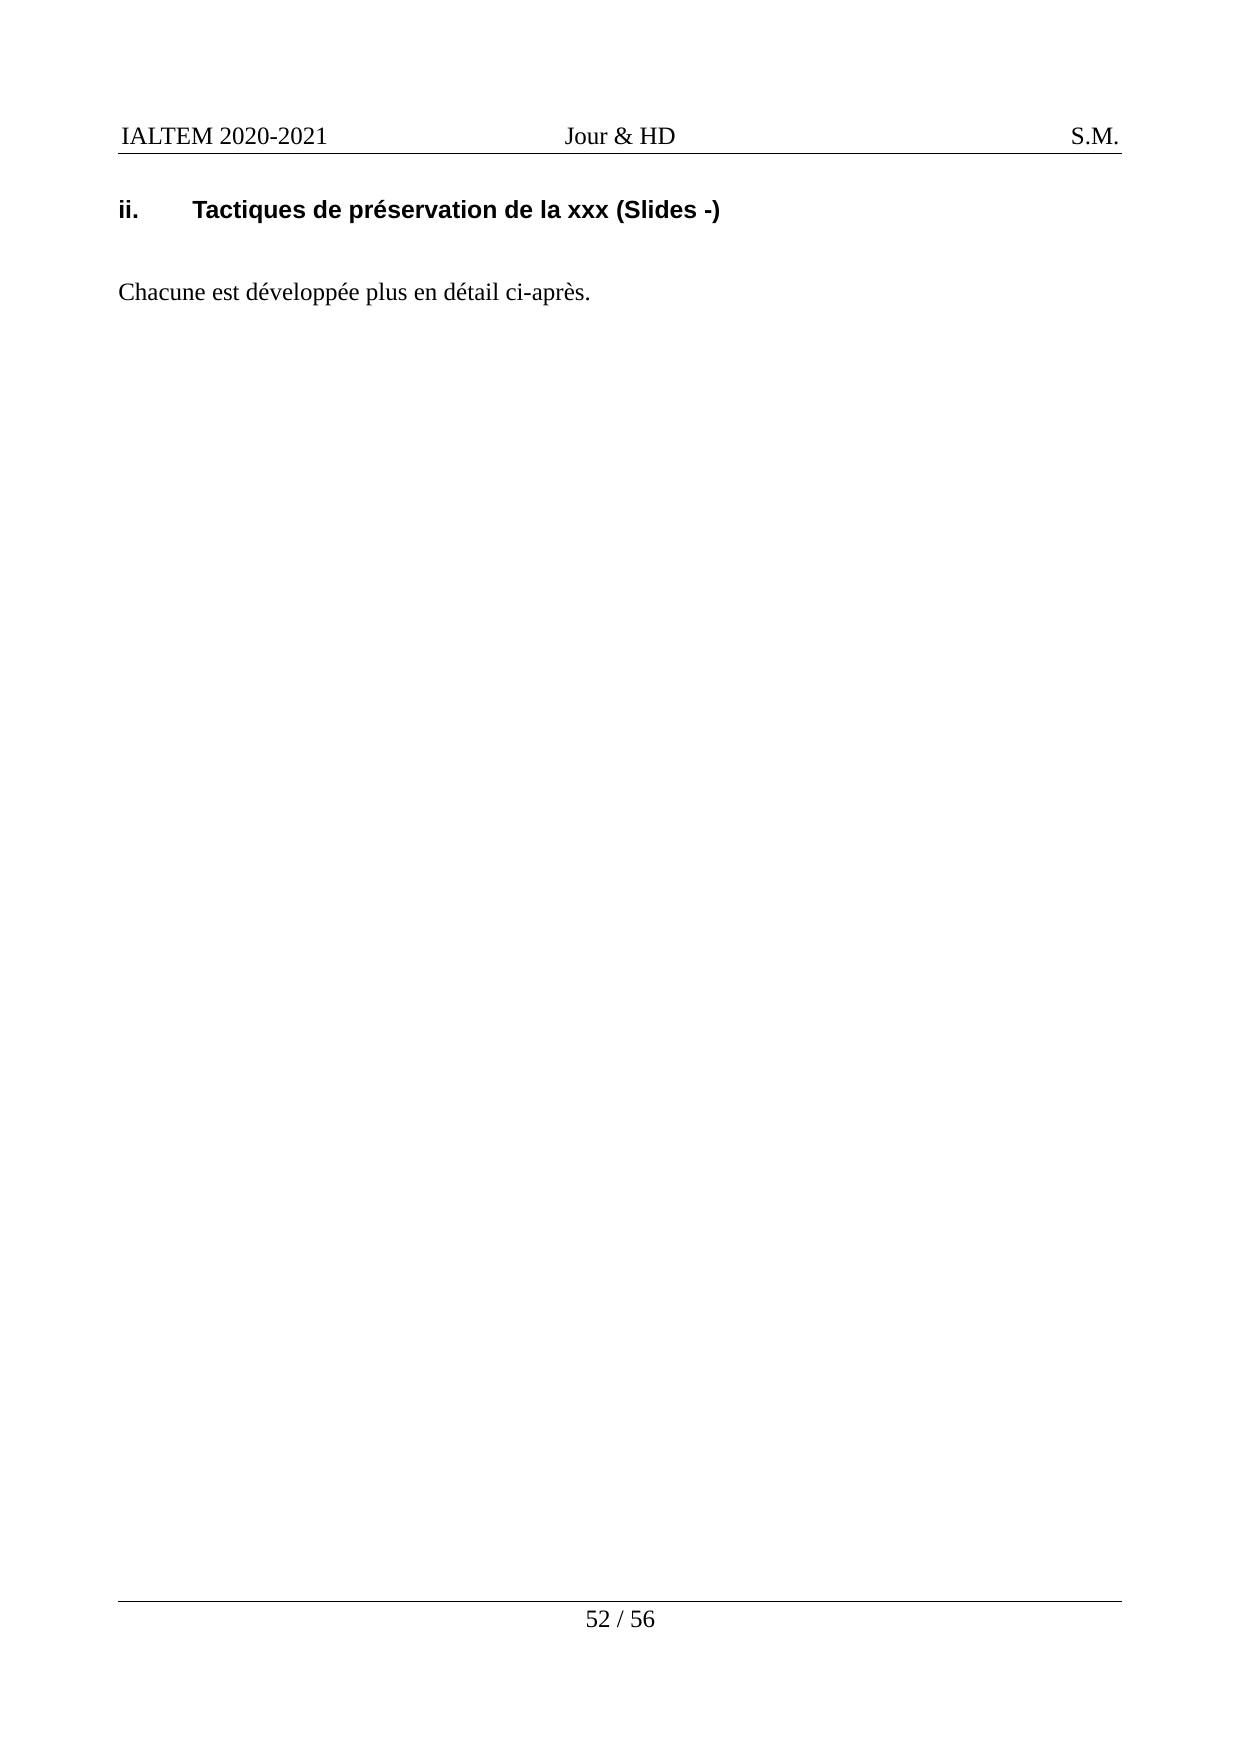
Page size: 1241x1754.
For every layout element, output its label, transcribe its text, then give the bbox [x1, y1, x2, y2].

text Chacune est développée plus en détail ci-après. [118, 277, 1122, 306]
subtitle Tactiques de préservation de la xxx (Slides -) [118, 195, 1122, 223]
